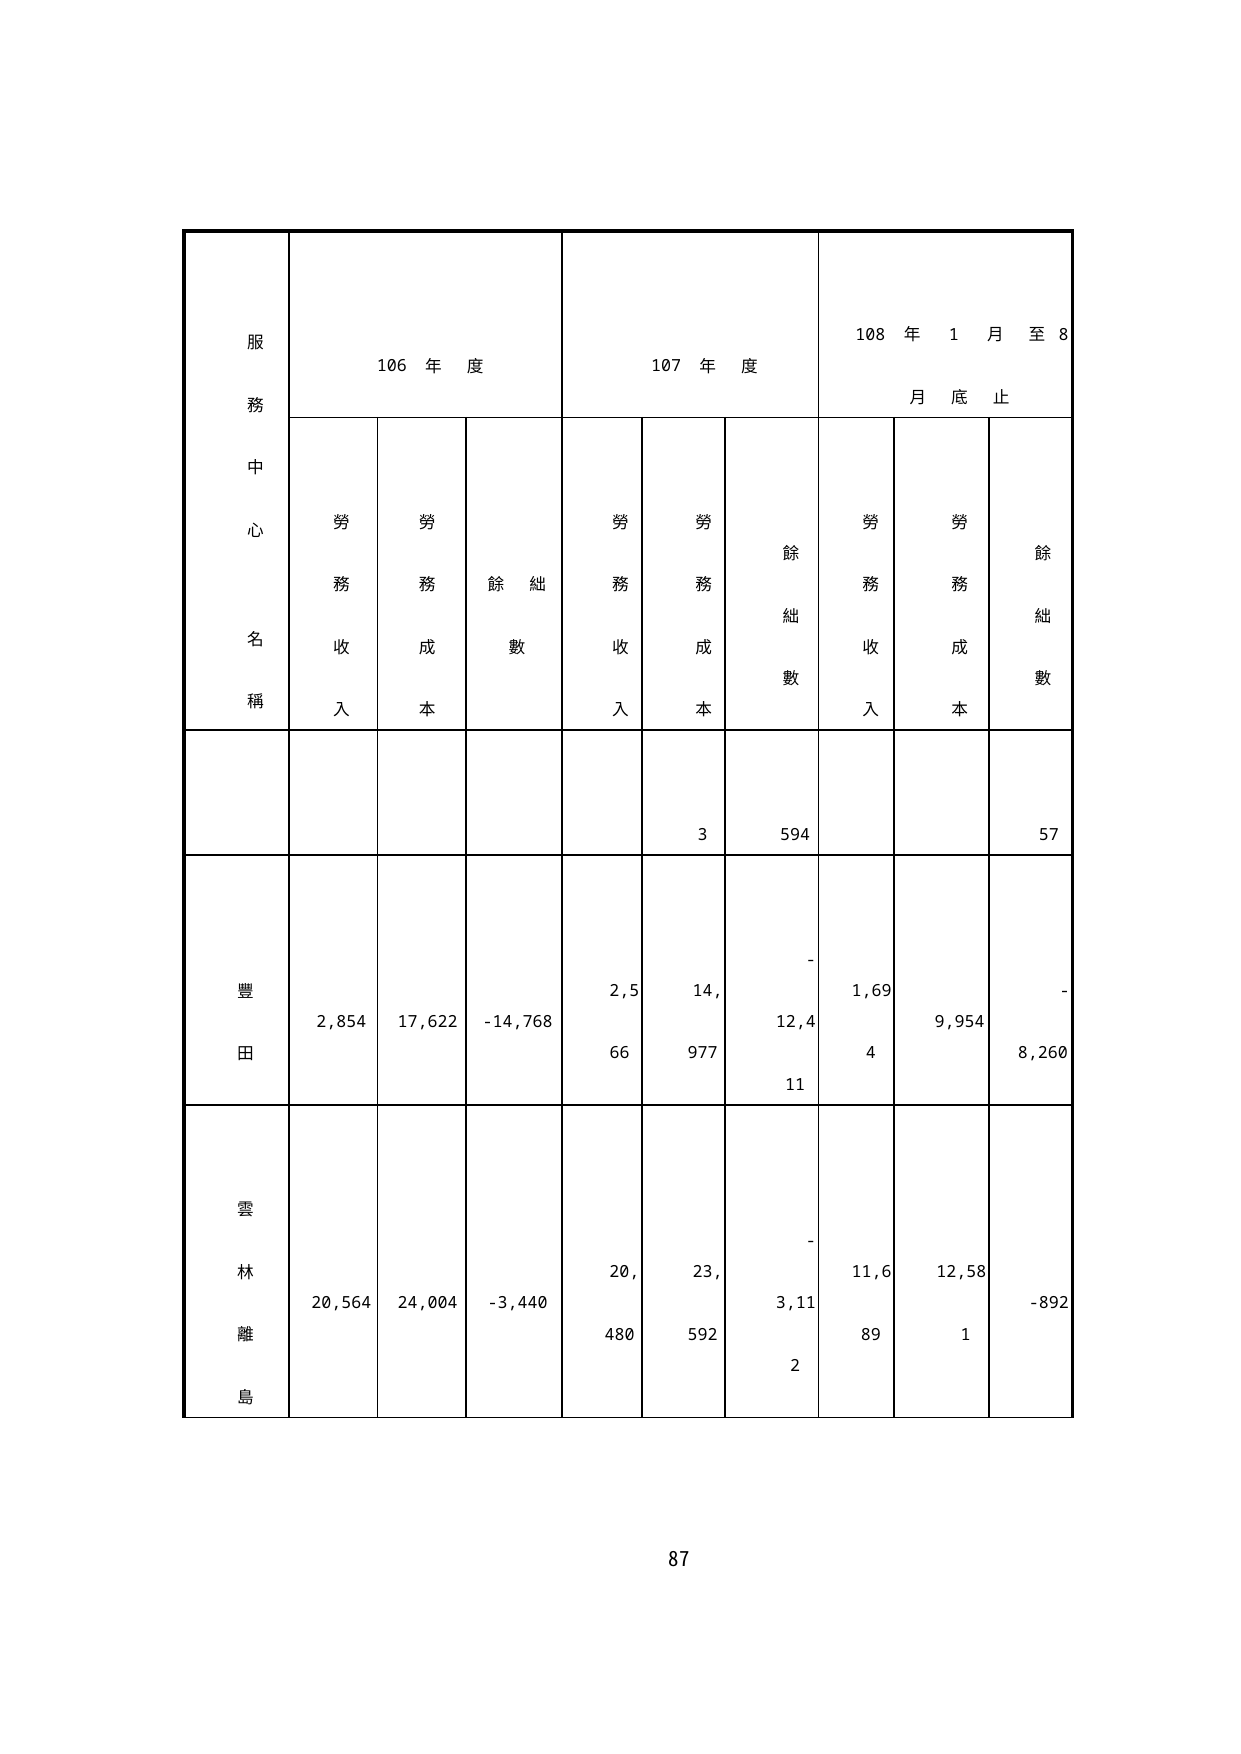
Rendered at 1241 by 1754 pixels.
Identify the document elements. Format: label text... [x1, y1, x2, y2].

table_cell 2,566 [563, 856, 641, 1104]
table_cell -14,768 [467, 856, 561, 1104]
table_cell 餘絀數 [726, 418, 818, 729]
table_cell [290, 731, 377, 854]
table_cell 餘絀數 [467, 418, 561, 729]
table_cell 57 [990, 731, 1071, 854]
table_cell 餘絀數 [990, 418, 1071, 729]
table_cell 20,480 [563, 1106, 641, 1417]
table_cell 23,592 [643, 1106, 724, 1417]
table_cell 勞務成本 [643, 418, 724, 729]
table_cell [563, 731, 641, 854]
table_header 107年度 [563, 233, 818, 417]
table_cell 2,854 [290, 856, 377, 1104]
table_cell 594 [726, 731, 818, 854]
table_cell [819, 731, 893, 854]
table_cell -8,260 [990, 856, 1071, 1104]
table_cell 3 [643, 731, 724, 854]
table_cell -892 [990, 1106, 1071, 1417]
table_cell 24,004 [378, 1106, 465, 1417]
table_cell 勞務收入 [290, 418, 377, 729]
table_header 108年1月至8月底止 [819, 233, 1071, 417]
table_cell [186, 731, 288, 854]
table_cell 20,564 [290, 1106, 377, 1417]
table_cell 1,694 [819, 856, 893, 1104]
table_cell 11,689 [819, 1106, 893, 1417]
table_cell 勞務成本 [895, 418, 988, 729]
table_cell 豐田 [186, 856, 288, 1104]
table_cell 12,581 [895, 1106, 988, 1417]
table_cell 勞務成本 [378, 418, 465, 729]
table_cell [895, 731, 988, 854]
table_cell 9,954 [895, 856, 988, 1104]
table_cell 勞務收入 [563, 418, 641, 729]
table_cell -12,411 [726, 856, 818, 1104]
table_cell -3,112 [726, 1106, 818, 1417]
table_cell 勞務收入 [819, 418, 893, 729]
table_cell 17,622 [378, 856, 465, 1104]
table_header 服務中心 名稱 [186, 233, 288, 729]
table_header 106年度 [290, 233, 561, 417]
table_cell 雲林離島 [186, 1106, 288, 1417]
table_cell 14,977 [643, 856, 724, 1104]
table_cell [378, 731, 465, 854]
table_cell [467, 731, 561, 854]
table_cell -3,440 [467, 1106, 561, 1417]
